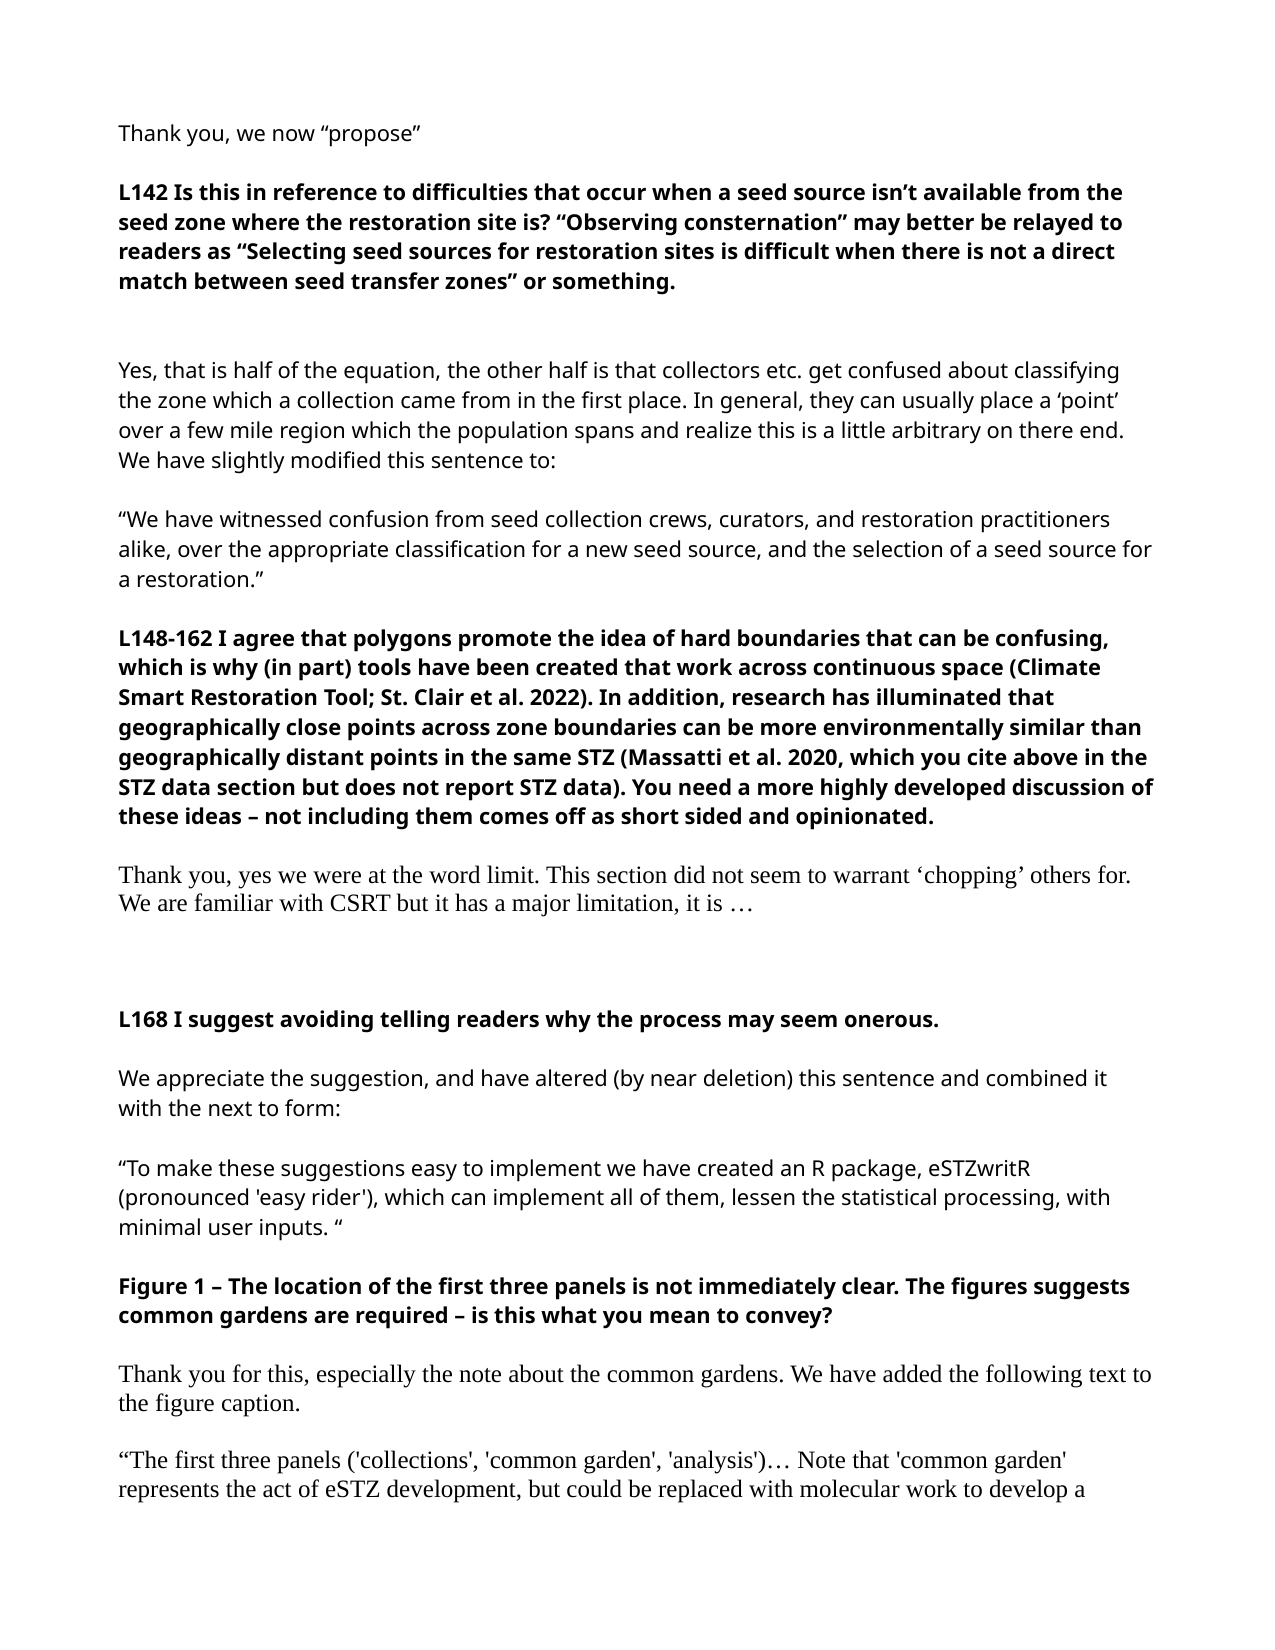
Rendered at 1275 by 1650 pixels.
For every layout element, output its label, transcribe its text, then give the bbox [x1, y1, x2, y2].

text Yes, that is half of the equation, the other half is that collectors etc. get confused about classifying the zone which a collection came from in the first place. In general, they can usually place a ‘point’ over a few mile region which the population spans and realize this is a little arbitrary on there end. We have slightly modified this sentence to: [118, 355, 1157, 474]
text L148-162 I agree that polygons promote the idea of hard boundaries that can be confusing, which is why (in part) tools have been created that work across continuous space (Climate Smart Restoration Tool; St. Clair et al. 2022). In addition, research has illuminated that geographically close points across zone boundaries can be more environmentally similar than geographically distant points in the same STZ (Massatti et al. 2020, which you cite above in the STZ data section but does not report STZ data). You need a more highly developed discussion of these ideas – not including them comes off as short sided and opinionated. [118, 594, 1157, 831]
text Thank you for this, especially the note about the common gardens. We have added the following text to the figure caption. [118, 1359, 1157, 1416]
text “We have witnessed confusion from seed collection crews, curators, and restoration practitioners alike, over the appropriate classification for a new seed source, and the selection of a seed source for a restoration.” [118, 504, 1157, 594]
text L142 Is this in reference to difficulties that occur when a seed source isn’t available from the seed zone where the restoration site is? “Observing consternation” may better be relayed to readers as “Selecting seed sources for restoration sites is difficult when there is not a direct match between seed transfer zones” or something. [118, 148, 1157, 296]
text Thank you, we now “propose” [118, 118, 1157, 148]
text Thank you, yes we were at the word limit. This section did not seem to warrant ‘chopping’ others for. We are familiar with CSRT but it has a major limitation, it is … [118, 860, 1157, 917]
text Figure 1 – The location of the first three panels is not immediately clear. The figures suggests common gardens are required – is this what you mean to convey? [118, 1271, 1157, 1359]
text “To make these suggestions easy to implement we have created an R package, eSTZwritR (pronounced 'easy rider'), which can implement all of them, lessen the statistical processing, with minimal user inputs. “ [118, 1152, 1157, 1271]
text L168 I suggest avoiding telling readers why the process may seem onerous. [118, 975, 1157, 1033]
text We appreciate the suggestion, and have altered (by near deletion) this sentence and combined it with the next to form: [118, 1063, 1157, 1123]
text “The first three panels ('collections', 'common garden', 'analysis')… Note that 'common garden' represents the act of eSTZ development, but could be replaced with molecular work to develop a [118, 1416, 1157, 1503]
